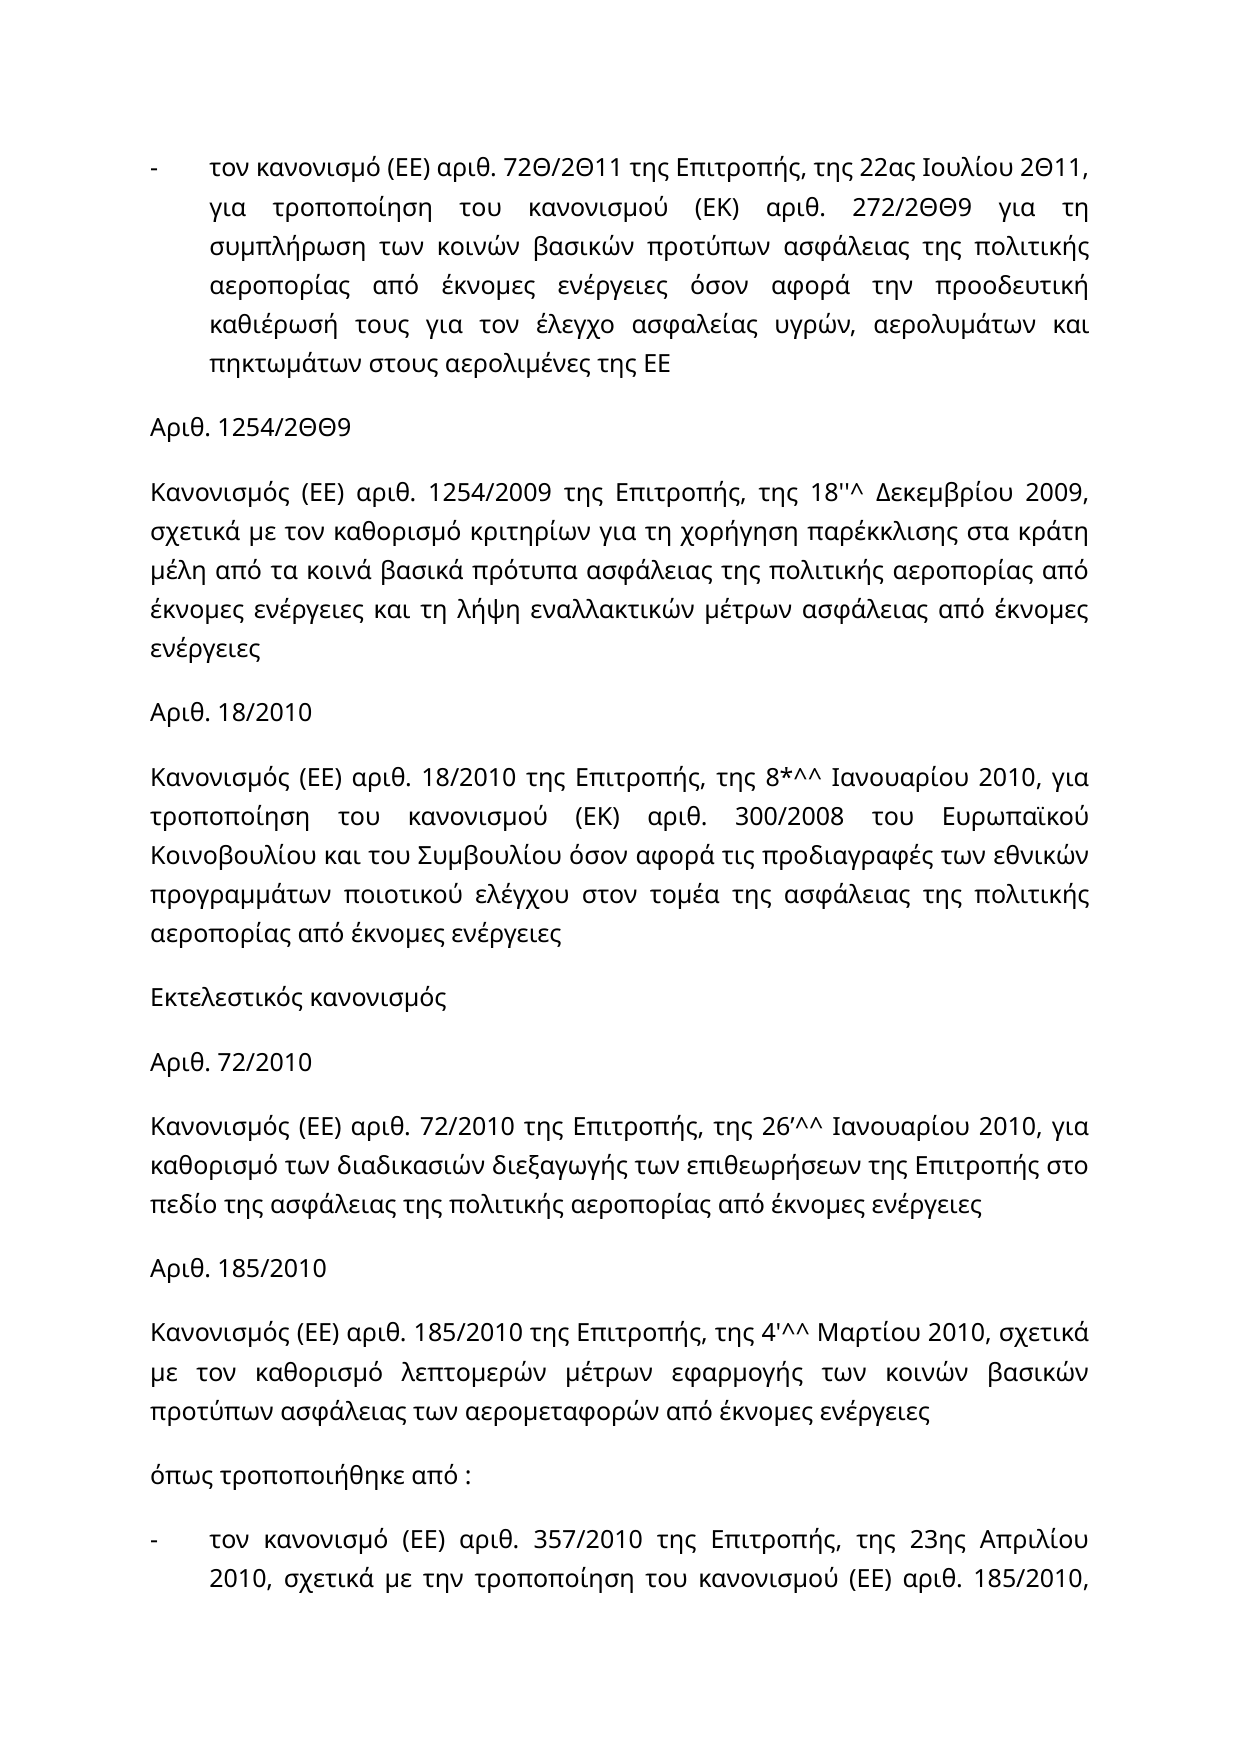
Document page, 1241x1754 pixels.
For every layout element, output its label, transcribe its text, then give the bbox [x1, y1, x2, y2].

text όπως τροποποιήθηκε από : [150, 1457, 1090, 1492]
text Αριθ. 72/2010 [150, 1044, 1090, 1078]
list - τον κανονισμό (ΕΕ) αριθ. 357/2010 της Επιτροπής, της 23ης Απριλίου 2010, σχετικά με την τροποποίηση του κανονισμού (ΕΕ) αριθ. 185/2010, [150, 1522, 1090, 1595]
list - τον κανονισμό (ΕΕ) αριθ. 72Θ/2Θ11 της Επιτροπής, της 22ας Ιουλίου 2Θ11, για τροποποίηση του κανονισμού (ΕΚ) αριθ. 272/2ΘΘ9 για τη συμπλήρωση των κοινών βασικών προτύπων ασφάλειας της πολιτικής αεροπορίας από έκνομες ενέργειες όσον αφορά την προοδευτική καθιέρωσή τους για τον έλεγχο ασφαλείας υγρών, αερολυμάτων και πηκτωμάτων στους αερολιμένες της ΕΕ [150, 150, 1090, 380]
text Κανονισμός (ΕΕ) αριθ. 18/2010 της Επιτροπής, της 8*^^ Ιανουαρίου 2010, για τροποποίηση του κανονισμού (ΕΚ) αριθ. 300/2008 του Ευρωπαϊκού Κοινοβουλίου και του Συμβουλίου όσον αφορά τις προδιαγραφές των εθνικών προγραμμάτων ποιοτικού ελέγχου στον τομέα της ασφάλειας της πολιτικής αεροπορίας από έκνομες ενέργειες [150, 759, 1090, 950]
text Εκτελεστικός κανονισμός [150, 980, 1090, 1014]
text Αριθ. 185/2010 [150, 1251, 1090, 1285]
text Αριθ. 18/2010 [150, 695, 1090, 729]
text Κανονισμός (ΕΕ) αριθ. 72/2010 της Επιτροπής, της 26’^^ Ιανουαρίου 2010, για καθορισμό των διαδικασιών διεξαγωγής των επιθεωρήσεων της Επιτροπής στο πεδίο της ασφάλειας της πολιτικής αεροπορίας από έκνομες ενέργειες [150, 1108, 1090, 1221]
text Κανονισμός (ΕΕ) αριθ. 1254/2009 της Επιτροπής, της 18''^ Δεκεμβρίου 2009, σχετικά με τον καθορισμό κριτηρίων για τη χορήγηση παρέκκλισης στα κράτη μέλη από τα κοινά βασικά πρότυπα ασφάλειας της πολιτικής αεροπορίας από έκνομες ενέργειες και τη λήψη εναλλακτικών μέτρων ασφάλειας από έκνομες ενέργειες [150, 474, 1090, 665]
text Κανονισμός (ΕΕ) αριθ. 185/2010 της Επιτροπής, της 4'^^ Μαρτίου 2010, σχετικά με τον καθορισμό λεπτομερών μέτρων εφαρμογής των κοινών βασικών προτύπων ασφάλειας των αερομεταφορών από έκνομες ενέργειες [150, 1315, 1090, 1427]
text Αριθ. 1254/2ΘΘ9 [150, 410, 1090, 444]
